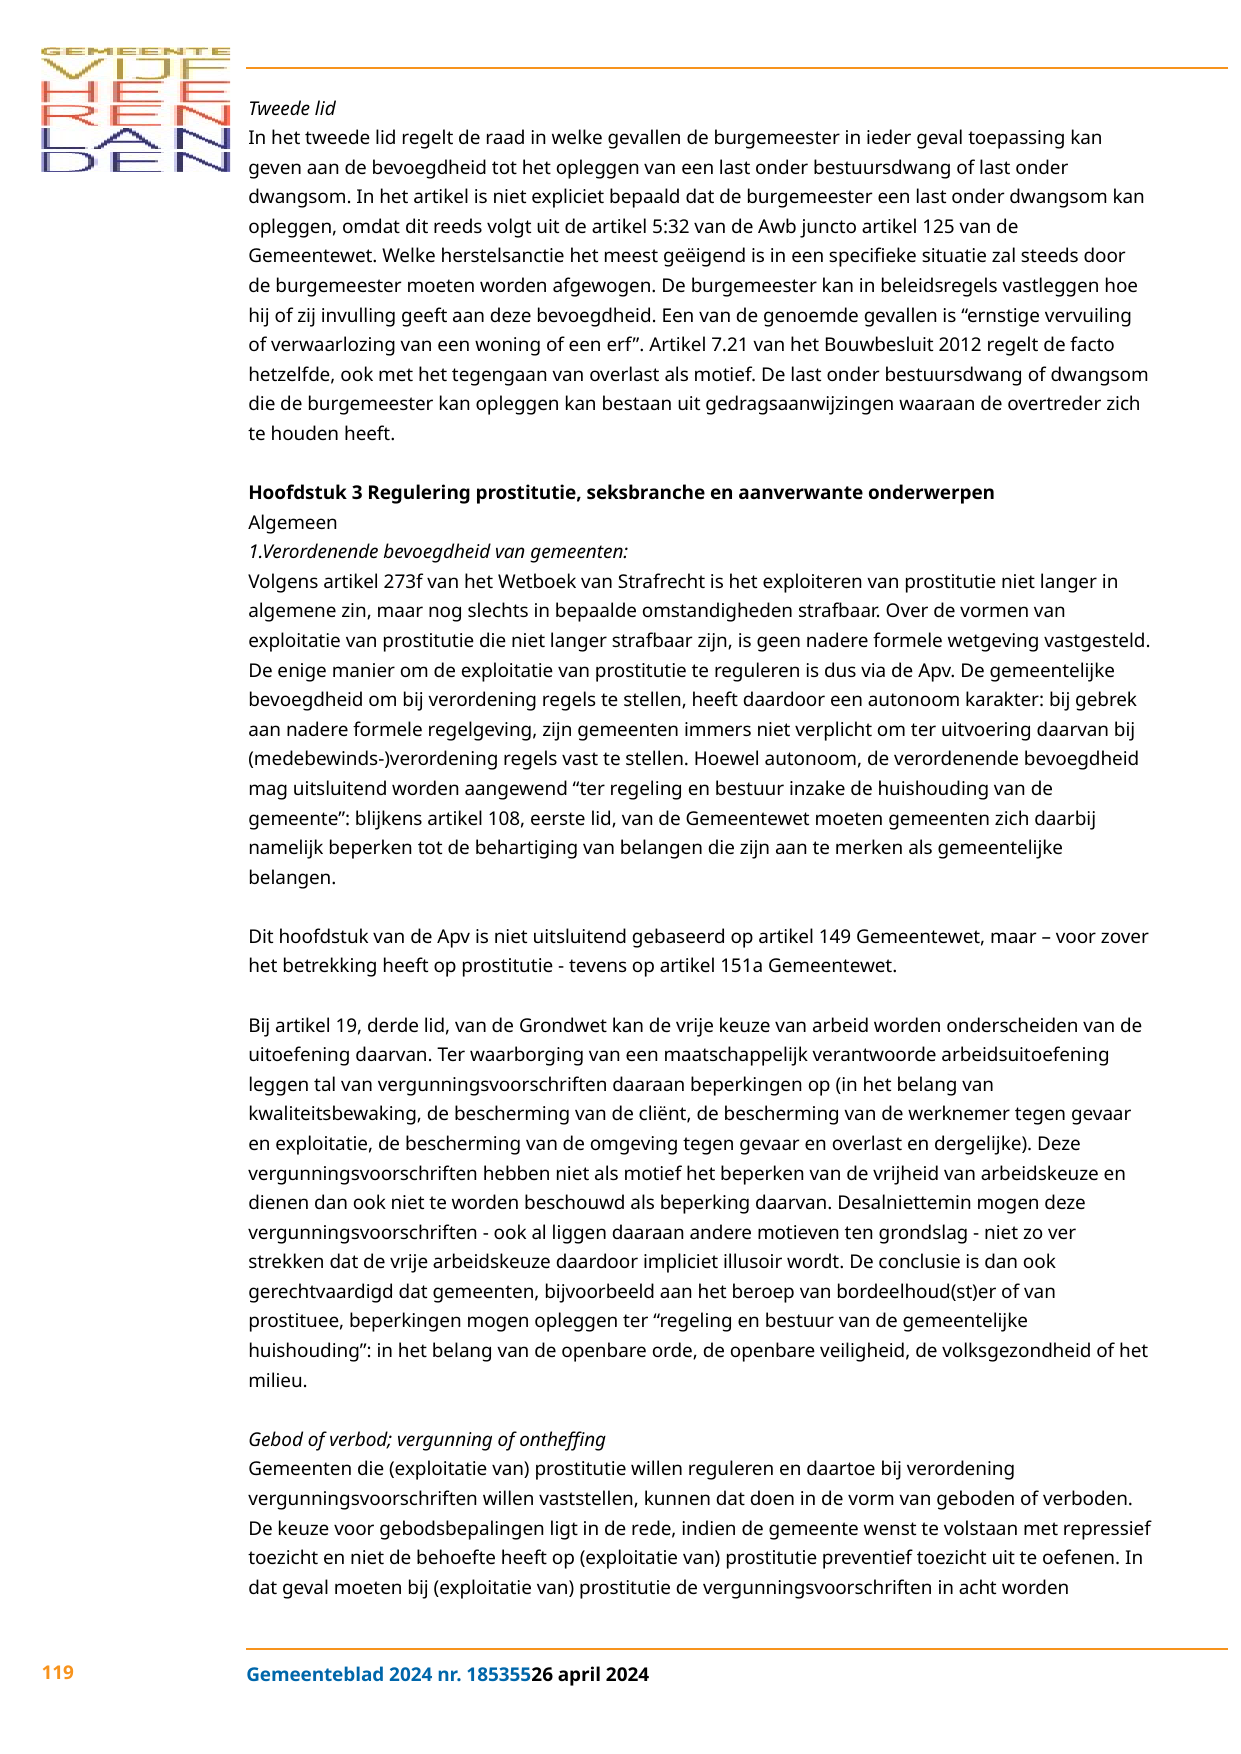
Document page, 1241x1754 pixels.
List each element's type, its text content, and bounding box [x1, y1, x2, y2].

text Algemeen [248, 509, 1152, 535]
picture [41, 47, 231, 172]
text Gemeenten die (exploitatie van) prostitutie willen reguleren en daartoe bij verordening vergunningsvoorschriften willen vaststellen, kunnen dat doen in de vorm van geboden of verboden. De keuze voor gebodsbepalingen ligt in de rede, indien de gemeente wenst te volstaan met repressief toezicht en niet de behoefte heeft op (exploitatie van) prostitutie preventief toezicht uit te oefenen. In dat geval moeten bij (exploitatie van) prostitutie de vergunningsvoorschriften in acht worden [248, 1456, 1152, 1600]
text Hoofdstuk 3 Regulering prostitutie, seksbranche en aanverwante onderwerpen [248, 479, 1152, 505]
text In het tweede lid regelt de raad in welke gevallen de burgemeester in ieder geval toepassing kan geven aan de bevoegdheid tot het opleggen van een last onder bestuursdwang of last onder dwangsom. In het artikel is niet expliciet bepaald dat de burgemeester een last onder dwangsom kan opleggen, omdat dit reeds volgt uit de artikel 5:32 van de Awb juncto artikel 125 van de Gemeentewet. Welke herstelsanctie het meest geëigend is in een specifieke situatie zal steeds door de burgemeester moeten worden afgewogen. De burgemeester kan in beleidsregels vastleggen hoe hij of zij invulling geeft aan deze bevoegdheid. Een van de genoemde gevallen is “ernstige vervuiling of verwaarlozing van een woning of een erf”. Artikel 7.21 van het Bouwbesluit 2012 regelt de facto hetzelfde, ook met het tegengaan van overlast als motief. De last onder bestuursdwang of dwangsom die de burgemeester kan opleggen kan bestaan uit gedragsaanwijzingen waaraan de overtreder zich te houden heeft. [248, 124, 1152, 446]
text 1.Verordenende bevoegdheid van gemeenten: [248, 538, 1152, 564]
text Volgens artikel 273f van het Wetboek van Strafrecht is het exploiteren van prostitutie niet langer in algemene zin, maar nog slechts in bepaalde omstandigheden strafbaar. Over de vormen van exploitatie van prostitutie die niet langer strafbaar zijn, is geen nadere formele wetgeving vastgesteld. De enige manier om de exploitatie van prostitutie te reguleren is dus via de Apv. De gemeentelijke bevoegdheid om bij verordening regels te stellen, heeft daardoor een autonoom karakter: bij gebrek aan nadere formele regelgeving, zijn gemeenten immers niet verplicht om ter uitvoering daarvan bij (medebewinds-)verordening regels vast te stellen. Hoewel autonoom, de verordenende bevoegdheid mag uitsluitend worden aangewend “ter regeling en bestuur inzake de huishouding van de gemeente”: blijkens artikel 108, eerste lid, van de Gemeentewet moeten gemeenten zich daarbij namelijk beperken tot de behartiging van belangen die zijn aan te merken als gemeentelijke belangen. [248, 568, 1152, 890]
text Bij artikel 19, derde lid, van de Grondwet kan de vrije keuze van arbeid worden onderscheiden van de uitoefening daarvan. Ter waarborging van een maatschappelijk verantwoorde arbeidsuitoefening leggen tal van vergunningsvoorschriften daaraan beperkingen op (in het belang van kwaliteitsbewaking, de bescherming van de cliënt, de bescherming van de werknemer tegen gevaar en exploitatie, de bescherming van de omgeving tegen gevaar en overlast en dergelijke). Deze vergunningsvoorschriften hebben niet als motief het beperken van de vrijheid van arbeidskeuze en dienen dan ook niet te worden beschouwd als beperking daarvan. Desalniettemin mogen deze vergunningsvoorschriften - ook al liggen daaraan andere motieven ten grondslag - niet zo ver strekken dat de vrije arbeidskeuze daardoor impliciet illusoir wordt. De conclusie is dan ook gerechtvaardigd dat gemeenten, bijvoorbeeld aan het beroep van bordeelhoud(st)er of van prostituee, beperkingen mogen opleggen ter “regeling en bestuur van de gemeentelijke huishouding”: in het belang van de openbare orde, de openbare veiligheid, de volksgezondheid of het milieu. [248, 1012, 1152, 1393]
text Gebod of verbod; vergunning of ontheffing [248, 1426, 1152, 1452]
text Dit hoofdstuk van de Apv is niet uitsluitend gebaseerd op artikel 149 Gemeentewet, maar – voor zover het betrekking heeft op prostitutie - tevens op artikel 151a Gemeentewet. [248, 923, 1152, 978]
text Tweede lid [248, 95, 1152, 121]
